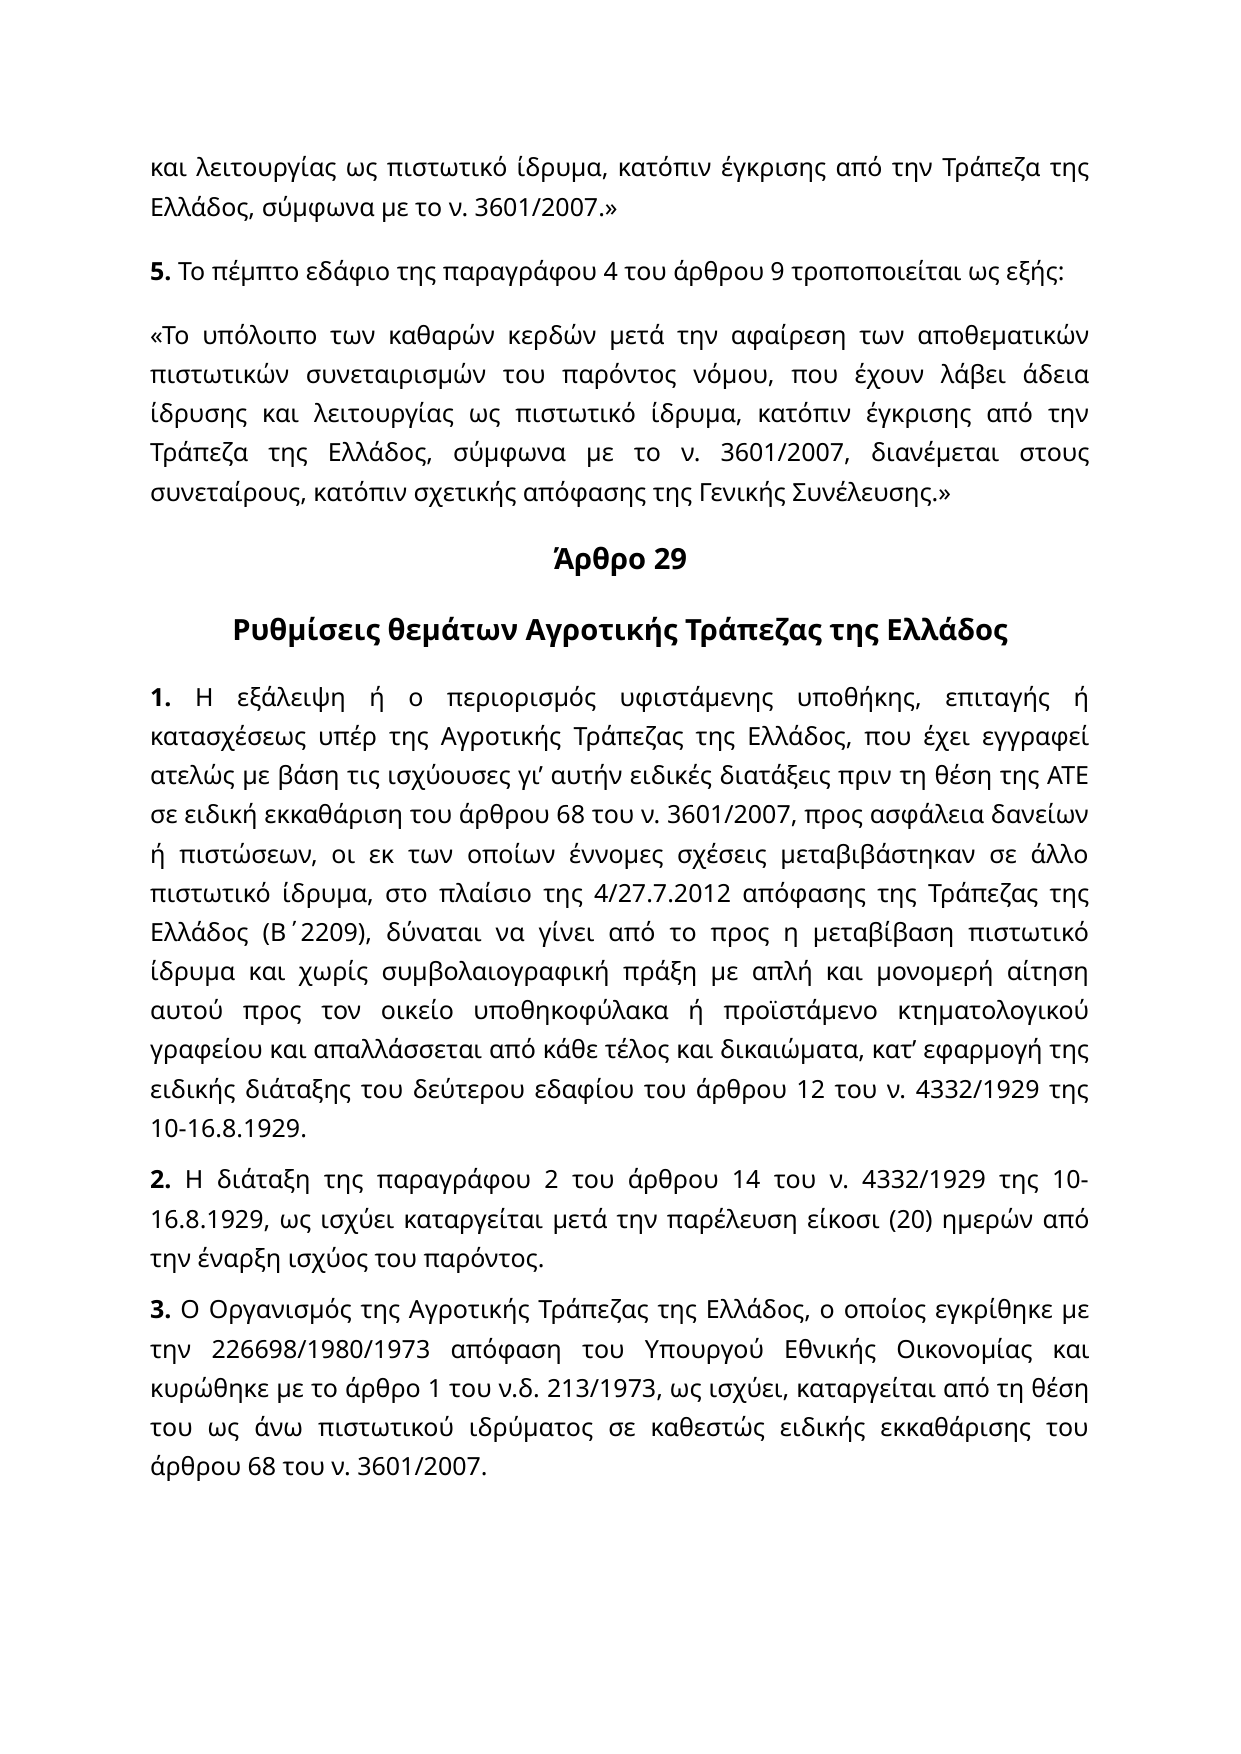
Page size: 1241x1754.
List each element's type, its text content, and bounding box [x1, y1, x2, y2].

text 2. Η διάταξη της παραγράφου 2 του άρθρου 14 του ν. 4332/1929 της 10-16.8.1929, ως ισχύει καταργείται μετά την παρέλευση είκοσι (20) ημερών από την έναρξη ισχύος του παρόντος. [150, 1162, 1090, 1274]
text 1. Η εξάλειψη ή ο περιορισμός υφιστάμενης υποθήκης, επιταγής ή κατασχέσεως υπέρ της Αγροτικής Τράπεζας της Ελλάδος, που έχει εγγραφεί ατελώς με βάση τις ισχύουσες γι’ αυτήν ειδικές διατάξεις πριν τη θέση της ΑΤΕ σε ειδική εκκαθάριση του άρθρου 68 του ν. 3601/2007, προς ασφάλεια δανείων ή πιστώσεων, οι εκ των οποίων έννομες σχέσεις μεταβιβάστηκαν σε άλλο πιστωτικό ίδρυμα, στο πλαίσιο της 4/27.7.2012 απόφασης της Τράπεζας της Ελλάδος (Β΄2209), δύναται να γίνει από το προς η μεταβίβαση πιστωτικό ίδρυμα και χωρίς συμβολαιογραφική πράξη με απλή και μονομερή αίτηση αυτού προς τον οικείο υποθηκοφύλακα ή προϊστάμενο κτηματολογικού γραφείου και απαλλάσσεται από κάθε τέλος και δικαιώματα, κατ’ εφαρμογή της ειδικής διάταξης του δεύτερου εδαφίου του άρθρου 12 του ν. 4332/1929 της 10-16.8.1929. [150, 679, 1090, 1144]
text 3. Ο Οργανισμός της Αγροτικής Τράπεζας της Ελλάδος, ο οποίος εγκρίθηκε με την 226698/1980/1973 απόφαση του Υπουργού Εθνικής Οικονομίας και κυρώθηκε με το άρθρο 1 του ν.δ. 213/1973, ως ισχύει, καταργείται από τη θέση του ως άνω πιστωτικού ιδρύματος σε καθεστώς ειδικής εκκαθάρισης του άρθρου 68 του ν. 3601/2007. [150, 1292, 1090, 1483]
subtitle Άρθρο 29 [150, 538, 1090, 578]
text 5. Το πέμπτο εδάφιο της παραγράφου 4 του άρθρου 9 τροποποιείται ως εξής: [150, 253, 1090, 287]
text και λειτουργίας ως πιστωτικό ίδρυμα, κατόπιν έγκρισης από την Τράπεζα της Ελλάδος, σύμφωνα με το ν. 3601/2007.» [150, 150, 1090, 223]
subtitle Ρυθμίσεις θεμάτων Αγροτικής Τράπεζας της Ελλάδος [150, 609, 1090, 649]
text «Το υπόλοιπο των καθαρών κερδών μετά την αφαίρεση των αποθεματικών πιστωτικών συνεταιρισμών του παρόντος νόμου, που έχουν λάβει άδεια ίδρυσης και λειτουργίας ως πιστωτικό ίδρυμα, κατόπιν έγκρισης από την Τράπεζα της Ελλάδος, σύμφωνα με το ν. 3601/2007, διανέμεται στους συνεταίρους, κατόπιν σχετικής απόφασης της Γενικής Συνέλευσης.» [150, 317, 1090, 508]
